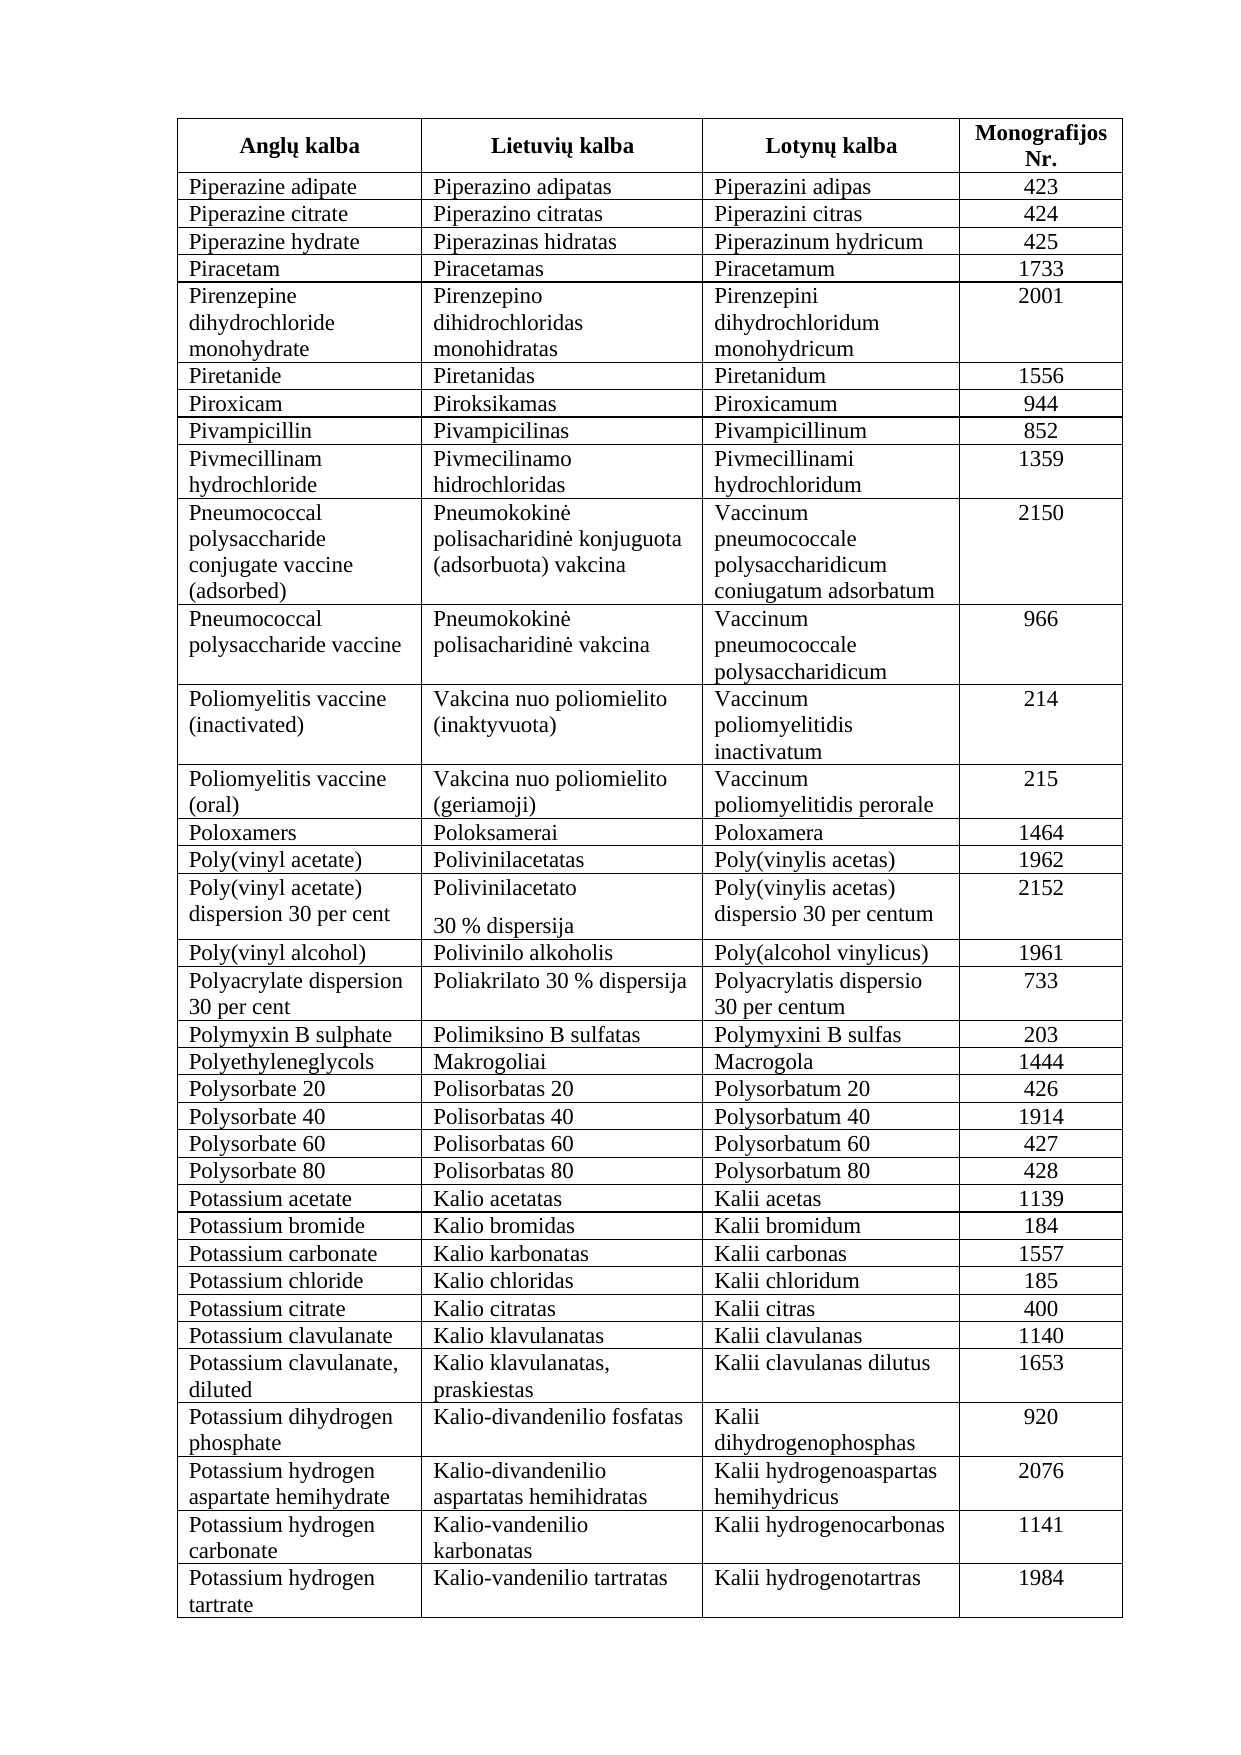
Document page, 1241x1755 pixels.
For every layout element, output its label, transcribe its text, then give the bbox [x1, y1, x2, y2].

table_cell Polysorbatum 60 [703, 1130, 959, 1157]
table_header Monografijos Nr. [960, 119, 1122, 172]
table_cell 424 [960, 200, 1122, 227]
table_cell 1141 [960, 1511, 1122, 1563]
table_cell Polymyxin B sulphate [178, 1021, 421, 1047]
table_cell Vaccinum poliomyelitidis perorale [703, 765, 959, 818]
table_cell 1359 [960, 445, 1122, 497]
table_cell Pneumococcal polysaccharide vaccine [178, 605, 421, 684]
table_cell Piperazinum hydricum [703, 228, 959, 254]
table_cell Pivampicillinum [703, 418, 959, 444]
table_cell Potassium acetate [178, 1185, 421, 1211]
table_cell Polyacrylate dispersion 30 per cent [178, 967, 421, 1019]
table_cell Makrogoliai [422, 1048, 702, 1074]
table_cell Poloksamerai [422, 819, 702, 845]
table_cell Piperazine hydrate [178, 228, 421, 254]
table_cell Kalii carbonas [703, 1240, 959, 1266]
table_cell Poly(vinyl acetate) [178, 846, 421, 873]
table_cell 215 [960, 765, 1122, 818]
table_cell Polivinilo alkoholis [422, 940, 702, 966]
table_cell Polymyxini B sulfas [703, 1021, 959, 1047]
table_cell 2152 [960, 874, 1122, 938]
table_cell 2001 [960, 283, 1122, 362]
table_cell Pneumokokinė polisacharidinė konjuguota (adsorbuota) vakcina [422, 499, 702, 604]
table_cell 427 [960, 1130, 1122, 1157]
table_header Anglų kalba [178, 119, 421, 172]
table_cell Potassium hydrogen aspartate hemihydrate [178, 1457, 421, 1509]
table_cell Polysorbate 20 [178, 1075, 421, 1102]
table_cell Polivinilacetato 30 % dispersija [422, 874, 702, 938]
table_cell Poliomyelitis vaccine (inactivated) [178, 685, 421, 764]
table_cell Potassium citrate [178, 1295, 421, 1321]
table_cell Vaccinum poliomyelitidis inactivatum [703, 685, 959, 764]
table_cell Piperazini adipas [703, 173, 959, 199]
table_cell Kalii clavulanas [703, 1322, 959, 1348]
table_cell 733 [960, 967, 1122, 1019]
table_cell 185 [960, 1267, 1122, 1293]
table_cell 966 [960, 605, 1122, 684]
table_cell Potassium chloride [178, 1267, 421, 1293]
table_cell Piroxicam [178, 390, 421, 416]
table_cell 1914 [960, 1103, 1122, 1129]
table_cell Polysorbatum 80 [703, 1158, 959, 1184]
table_cell Piroxicamum [703, 390, 959, 416]
table_cell 944 [960, 390, 1122, 416]
table_cell Piretanidas [422, 363, 702, 389]
table_cell Polyacrylatis dispersio 30 per centum [703, 967, 959, 1019]
table_cell Kalii bromidum [703, 1213, 959, 1239]
table_cell Piretanidum [703, 363, 959, 389]
table_cell Polisorbatas 80 [422, 1158, 702, 1184]
table_cell 1556 [960, 363, 1122, 389]
table_cell Potassium dihydrogen phosphate [178, 1403, 421, 1456]
table_cell Potassium bromide [178, 1213, 421, 1239]
table_cell Polysorbate 80 [178, 1158, 421, 1184]
table_cell Kalii citras [703, 1295, 959, 1321]
table_cell Poloxamers [178, 819, 421, 845]
table_cell Potassium hydrogen tartrate [178, 1564, 421, 1617]
table_cell Kalii dihydrogenophosphas [703, 1403, 959, 1456]
table_cell Poliomyelitis vaccine (oral) [178, 765, 421, 818]
table_cell Pivmecillinami hydrochloridum [703, 445, 959, 497]
table_cell 203 [960, 1021, 1122, 1047]
table_cell Kalii chloridum [703, 1267, 959, 1293]
table_cell Piperazini citras [703, 200, 959, 227]
table_cell Kalio klavulanatas [422, 1322, 702, 1348]
table_cell 425 [960, 228, 1122, 254]
table_cell Kalio-vandenilio tartratas [422, 1564, 702, 1617]
table_cell Macrogola [703, 1048, 959, 1074]
table_cell Kalii hydrogenoaspartas hemihydricus [703, 1457, 959, 1509]
table_cell Piperazine citrate [178, 200, 421, 227]
table_cell Potassium carbonate [178, 1240, 421, 1266]
table_cell 1733 [960, 255, 1122, 281]
table_cell 920 [960, 1403, 1122, 1456]
table_cell Kalio klavulanatas, praskiestas [422, 1349, 702, 1402]
table_cell Polyethyleneglycols [178, 1048, 421, 1074]
table_cell Piracetam [178, 255, 421, 281]
table_cell Pivmecilinamo hidrochloridas [422, 445, 702, 497]
table_cell 400 [960, 1295, 1122, 1321]
table_cell Kalio karbonatas [422, 1240, 702, 1266]
table_cell Pirenzepine dihydrochloride monohydrate [178, 283, 421, 362]
table_cell Polivinilacetatas [422, 846, 702, 873]
table_cell Vaccinum pneumococcale polysaccharidicum coniugatum adsorbatum [703, 499, 959, 604]
table_cell Polysorbate 40 [178, 1103, 421, 1129]
table_cell Kalii acetas [703, 1185, 959, 1211]
table_cell 2150 [960, 499, 1122, 604]
table_cell Kalio citratas [422, 1295, 702, 1321]
table_cell Piperazinas hidratas [422, 228, 702, 254]
table_cell Piperazine adipate [178, 173, 421, 199]
table_cell 1557 [960, 1240, 1122, 1266]
table_header Lotynų kalba [703, 119, 959, 172]
table_cell Polysorbate 60 [178, 1130, 421, 1157]
table_cell Pivampicillin [178, 418, 421, 444]
table_cell Polisorbatas 40 [422, 1103, 702, 1129]
table_cell Vaccinum pneumococcale polysaccharidicum [703, 605, 959, 684]
table_cell Poloxamera [703, 819, 959, 845]
table_cell Poliakrilato 30 % dispersija [422, 967, 702, 1019]
table_cell 423 [960, 173, 1122, 199]
table_cell 426 [960, 1075, 1122, 1102]
table_cell 1961 [960, 940, 1122, 966]
table_cell Potassium clavulanate, diluted [178, 1349, 421, 1402]
table_cell 1140 [960, 1322, 1122, 1348]
table_cell Polisorbatas 60 [422, 1130, 702, 1157]
table_cell 184 [960, 1213, 1122, 1239]
table_cell Kalio-divandenilio fosfatas [422, 1403, 702, 1456]
table_cell 214 [960, 685, 1122, 764]
table_cell 1444 [960, 1048, 1122, 1074]
table_cell 428 [960, 1158, 1122, 1184]
table_cell Poly(vinylis acetas) [703, 846, 959, 873]
table_cell Kalio-divandenilio aspartatas hemihidratas [422, 1457, 702, 1509]
table_cell Poly(vinylis acetas) dispersio 30 per centum [703, 874, 959, 938]
table_cell Pivmecillinam hydrochloride [178, 445, 421, 497]
table_cell Polisorbatas 20 [422, 1075, 702, 1102]
table_cell Poly(vinyl acetate) dispersion 30 per cent [178, 874, 421, 938]
table_cell Polysorbatum 40 [703, 1103, 959, 1129]
table_cell Piperazino citratas [422, 200, 702, 227]
table_cell Pirenzepini dihydrochloridum monohydricum [703, 283, 959, 362]
table_cell Kalii hydrogenotartras [703, 1564, 959, 1617]
table_cell Piracetamum [703, 255, 959, 281]
table_cell Piretanide [178, 363, 421, 389]
table_cell Piracetamas [422, 255, 702, 281]
table_cell 1653 [960, 1349, 1122, 1402]
table_cell Potassium hydrogen carbonate [178, 1511, 421, 1563]
table_header Lietuvių kalba [422, 119, 702, 172]
table_cell Vakcina nuo poliomielito (inaktyvuota) [422, 685, 702, 764]
table_cell 1984 [960, 1564, 1122, 1617]
table_cell Pneumokokinė polisacharidinė vakcina [422, 605, 702, 684]
table_cell Polysorbatum 20 [703, 1075, 959, 1102]
table_cell 852 [960, 418, 1122, 444]
table_cell Kalio acetatas [422, 1185, 702, 1211]
table_cell 2076 [960, 1457, 1122, 1509]
table_cell Kalio bromidas [422, 1213, 702, 1239]
table_cell Polimiksino B sulfatas [422, 1021, 702, 1047]
table_cell 1139 [960, 1185, 1122, 1211]
table_cell 1962 [960, 846, 1122, 873]
table_cell Pirenzepino dihidrochloridas monohidratas [422, 283, 702, 362]
table_cell Poly(alcohol vinylicus) [703, 940, 959, 966]
table_cell Vakcina nuo poliomielito (geriamoji) [422, 765, 702, 818]
table_cell Kalii hydrogenocarbonas [703, 1511, 959, 1563]
table_cell Potassium clavulanate [178, 1322, 421, 1348]
table_cell Kalio-vandenilio karbonatas [422, 1511, 702, 1563]
table_cell Poly(vinyl alcohol) [178, 940, 421, 966]
table_cell Pneumococcal polysaccharide conjugate vaccine (adsorbed) [178, 499, 421, 604]
table_cell Kalii clavulanas dilutus [703, 1349, 959, 1402]
table_cell Piperazino adipatas [422, 173, 702, 199]
table_cell 1464 [960, 819, 1122, 845]
table_cell Piroksikamas [422, 390, 702, 416]
table_cell Pivampicilinas [422, 418, 702, 444]
table_cell Kalio chloridas [422, 1267, 702, 1293]
